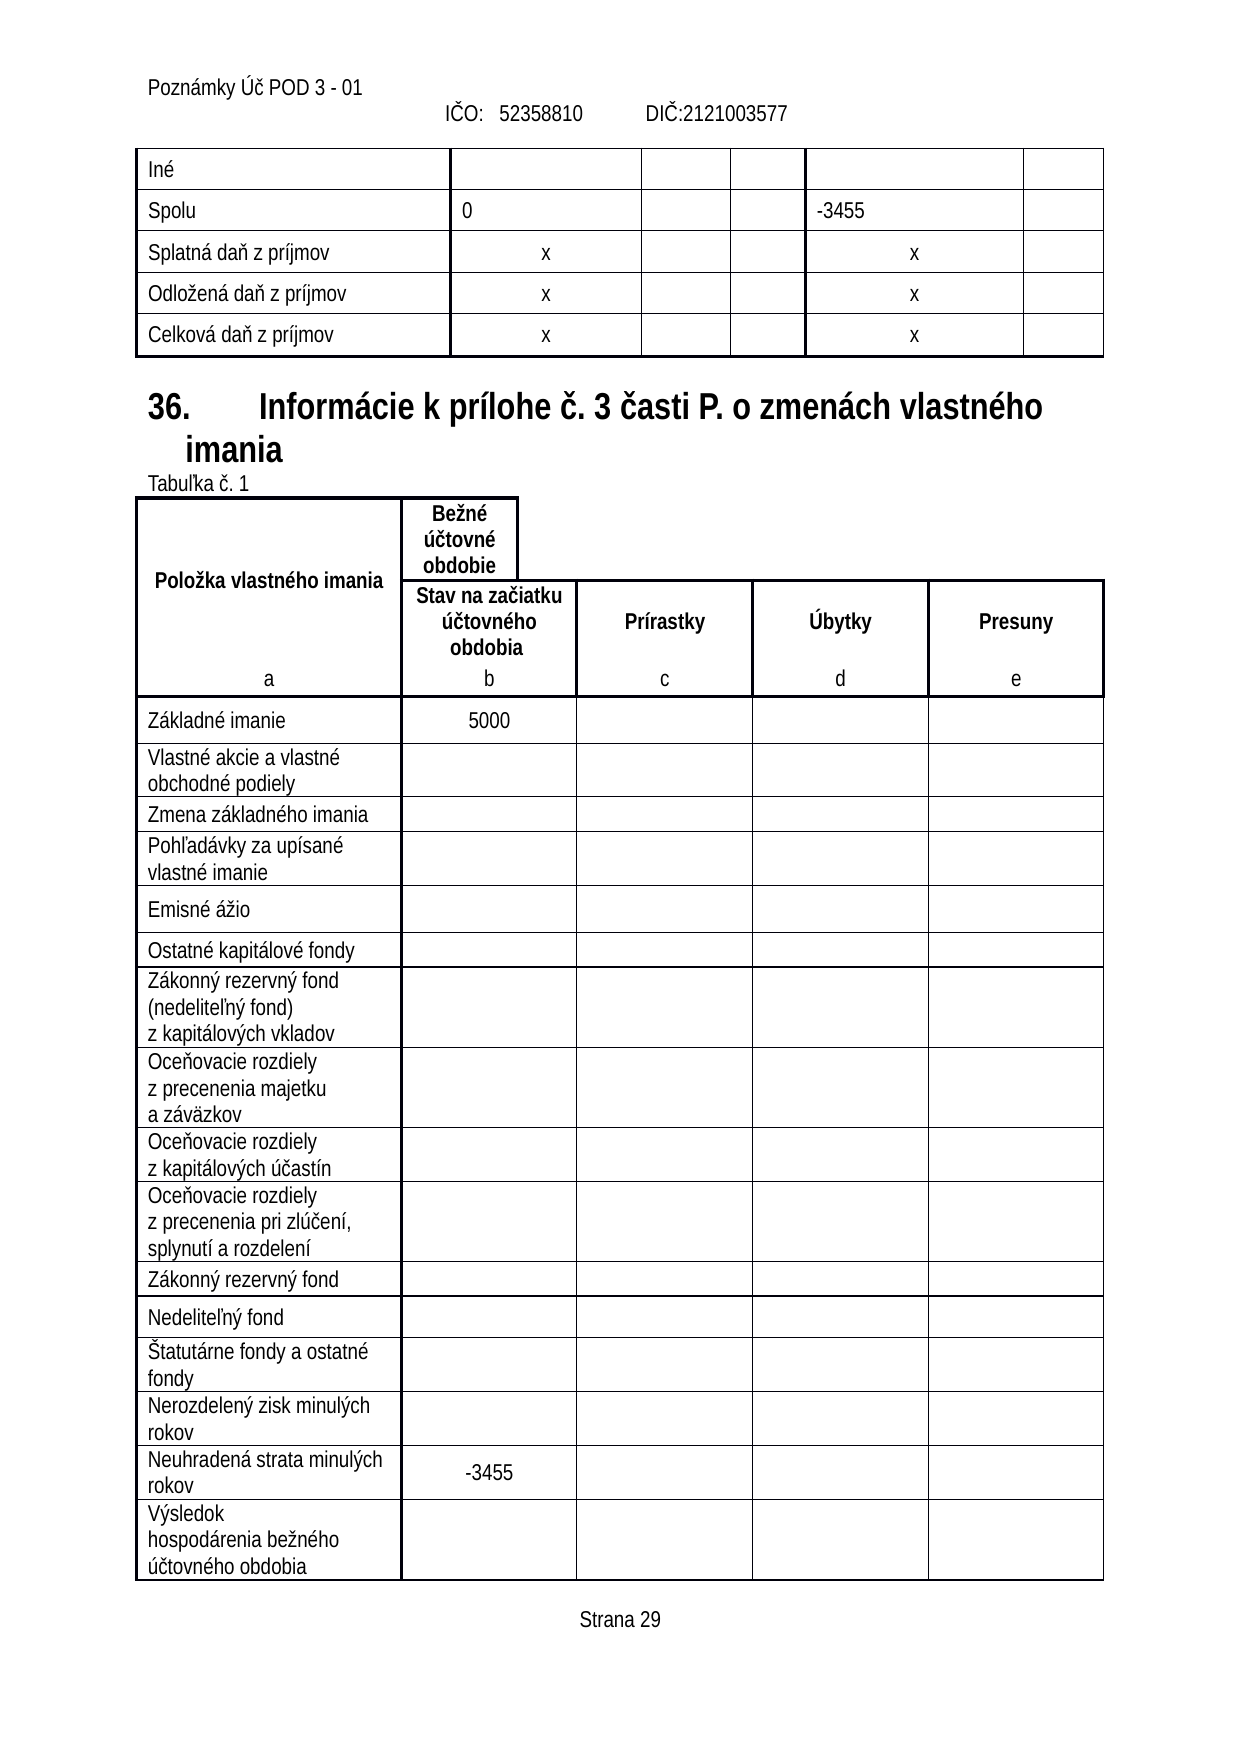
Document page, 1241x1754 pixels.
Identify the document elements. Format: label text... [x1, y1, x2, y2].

table_cell [929, 1048, 1103, 1127]
table_header [519, 496, 577, 578]
table_cell [929, 1182, 1103, 1261]
table_cell Nedeliteľný fond [138, 1297, 400, 1337]
table_cell Celková daň z príjmov [138, 314, 449, 354]
text Tabuľka č. 1 [148, 470, 1092, 496]
table_cell Ostatné kapitálové fondy [138, 933, 400, 966]
table_cell Oceňovacie rozdiely z precenenia pri zlúčení, splynutí a rozdelení [138, 1182, 400, 1261]
table_cell Spolu [138, 190, 449, 230]
table_cell Výsledok hospodárenia bežného účtovného obdobia [138, 1500, 400, 1579]
table_cell b [403, 661, 575, 695]
table_cell x [452, 314, 641, 354]
table_cell [753, 698, 928, 742]
table_cell x [807, 273, 1023, 313]
table_header [577, 496, 752, 578]
table_cell Zmena základného imania [138, 797, 400, 831]
table_cell [1024, 273, 1103, 313]
table_cell Neuhradená strata minulých rokov [138, 1446, 400, 1498]
table_cell [577, 1262, 752, 1295]
table_header [928, 496, 1104, 578]
table_cell [929, 886, 1103, 932]
table_cell [753, 1048, 928, 1127]
table_cell [403, 886, 576, 932]
table_cell Emisné ážio [138, 886, 400, 932]
table_cell [753, 1446, 928, 1498]
table_cell [929, 933, 1103, 966]
table_cell [753, 1297, 928, 1337]
table_cell [753, 832, 928, 885]
table_cell [452, 149, 641, 189]
table_cell [1024, 190, 1103, 230]
table_cell [577, 933, 752, 966]
table_cell [731, 231, 804, 272]
table_cell [403, 933, 576, 966]
table_cell Zákonný rezervný fond (nedeliteľný fond) z kapitálových vkladov [138, 968, 400, 1047]
table_cell [731, 273, 804, 313]
table_cell [753, 1338, 928, 1391]
table_cell [577, 1338, 752, 1391]
table_cell [577, 744, 752, 796]
table_cell [577, 1500, 752, 1579]
table_cell Odložená daň z príjmov [138, 273, 449, 313]
table_cell Vlastné akcie a vlastné obchodné podiely [138, 744, 400, 796]
table_cell [929, 744, 1103, 796]
table_cell [642, 149, 730, 189]
table_cell [929, 1392, 1103, 1445]
table_cell [642, 314, 730, 354]
table_cell [929, 1338, 1103, 1391]
table_cell [1024, 149, 1103, 189]
table_cell [403, 744, 576, 796]
table_header Položka vlastného imania [138, 500, 400, 661]
table_cell [753, 797, 928, 831]
table_cell [403, 1500, 576, 1579]
table_cell [929, 1500, 1103, 1579]
table_cell Úbytky [754, 582, 927, 661]
table_cell Základné imanie [138, 698, 400, 742]
table_cell [642, 273, 730, 313]
table_cell e [930, 661, 1102, 695]
table_cell [577, 1048, 752, 1127]
table_cell [731, 190, 804, 230]
table_cell [403, 1392, 576, 1445]
table_cell [753, 1262, 928, 1295]
table_cell Oceňovacie rozdiely z precenenia majetku a záväzkov [138, 1048, 400, 1127]
table_cell [577, 797, 752, 831]
table_cell x [452, 231, 641, 272]
table_cell [403, 832, 576, 885]
table_cell [929, 1128, 1103, 1181]
table_cell [929, 1446, 1103, 1498]
table_cell [577, 1446, 752, 1498]
table_cell [403, 1048, 576, 1127]
table_cell [929, 832, 1103, 885]
table_cell Oceňovacie rozdiely z kapitálových účastín [138, 1128, 400, 1181]
table_cell [577, 886, 752, 932]
table_cell [753, 744, 928, 796]
table_cell [929, 1297, 1103, 1337]
table_cell [753, 886, 928, 932]
table_cell 5000 [403, 698, 576, 742]
table_cell [403, 1262, 576, 1295]
table_cell [753, 1182, 928, 1261]
table_cell Pohľadávky za upísané vlastné imanie [138, 832, 400, 885]
table_cell [577, 1392, 752, 1445]
table_cell [403, 1297, 576, 1337]
table_cell Nerozdelený zisk minulých rokov [138, 1392, 400, 1445]
table_cell [403, 1182, 576, 1261]
table_cell [753, 1392, 928, 1445]
table_cell [929, 698, 1103, 742]
table_cell [753, 1128, 928, 1181]
table_cell [1024, 314, 1103, 354]
table_cell Iné [138, 149, 449, 189]
table_cell [753, 1500, 928, 1579]
table_cell [577, 968, 752, 1047]
table_cell x [807, 314, 1023, 354]
table_header Bežné účtovné obdobie [403, 500, 516, 578]
table_cell [577, 698, 752, 742]
table_cell a [138, 661, 400, 695]
table_cell Stav na začiatku účtovného obdobia [403, 582, 575, 661]
table_cell [929, 1262, 1103, 1295]
table_cell [403, 797, 576, 831]
table_cell [577, 832, 752, 885]
table_cell [403, 968, 576, 1047]
table_cell [1024, 231, 1103, 272]
table_cell Štatutárne fondy a ostatné fondy [138, 1338, 400, 1391]
table_cell [753, 933, 928, 966]
table_cell [642, 231, 730, 272]
list Informácie k prílohe č. 3 časti P. o zmenách vlastného imania [148, 384, 1092, 470]
table_header [753, 496, 928, 578]
table_cell -3455 [403, 1446, 576, 1498]
table_cell [753, 968, 928, 1047]
table_cell Prírastky [578, 582, 751, 661]
table_cell [807, 149, 1023, 189]
table_cell Presuny [930, 582, 1102, 661]
table_cell x [452, 273, 641, 313]
table_cell [403, 1338, 576, 1391]
table_cell [929, 797, 1103, 831]
table_cell [642, 190, 730, 230]
table_cell [403, 1128, 576, 1181]
table_cell Splatná daň z príjmov [138, 231, 449, 272]
table_cell [929, 968, 1103, 1047]
table_cell -3455 [807, 190, 1023, 230]
table_cell [731, 314, 804, 354]
table_cell [577, 1128, 752, 1181]
table_cell c [578, 661, 751, 695]
table_cell [731, 149, 804, 189]
table_cell [577, 1297, 752, 1337]
table_cell [577, 1182, 752, 1261]
table_cell d [754, 661, 927, 695]
table_cell 0 [452, 190, 641, 230]
table_cell x [807, 231, 1023, 272]
table_cell Zákonný rezervný fond [138, 1262, 400, 1295]
